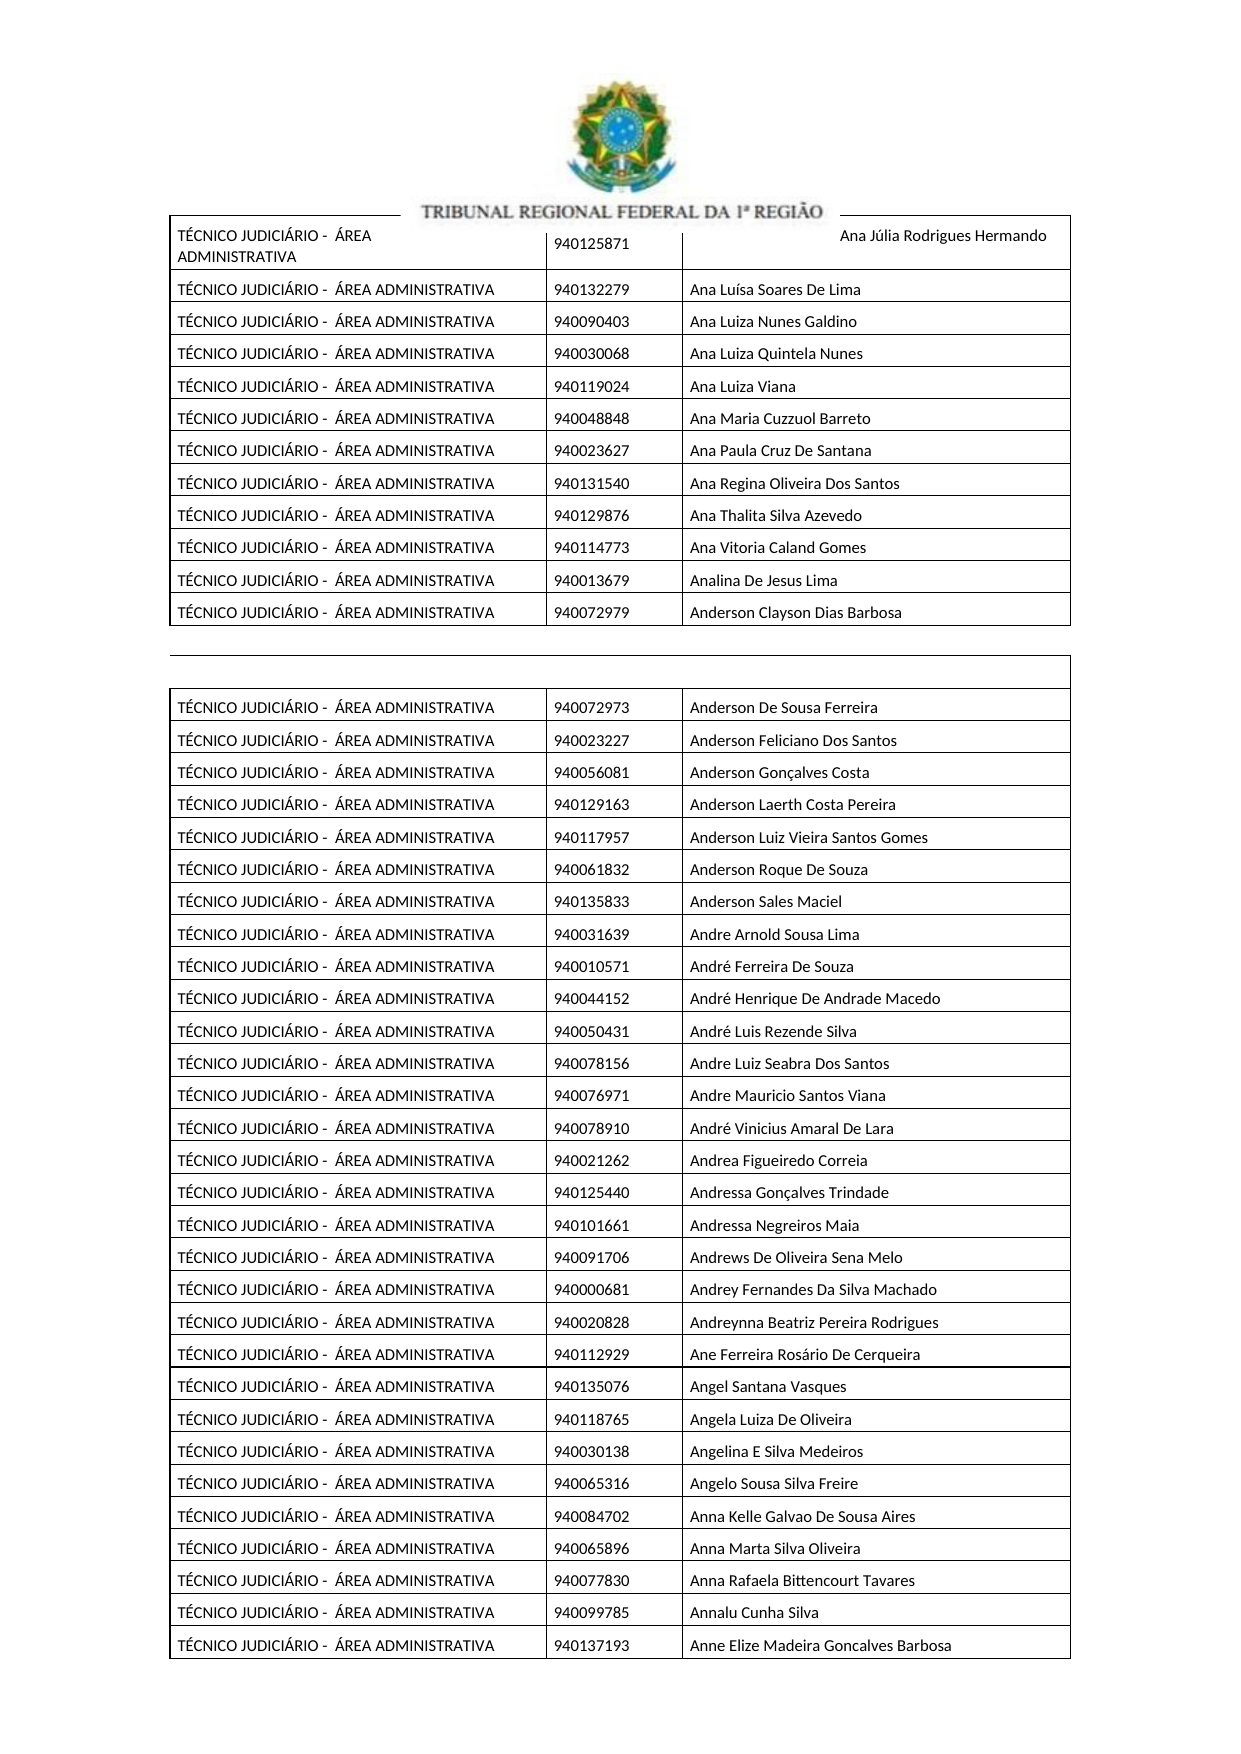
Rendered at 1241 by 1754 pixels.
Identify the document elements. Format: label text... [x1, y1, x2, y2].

table_cell TÉCNICO JUDICIÁRIO - ÁREA ADMINISTRATIVA [171, 1238, 546, 1269]
table_cell TÉCNICO JUDICIÁRIO - ÁREA ADMINISTRATIVA [171, 721, 546, 752]
table_cell 940125440 [547, 1174, 682, 1205]
table_cell TÉCNICO JUDICIÁRIO - ÁREA ADMINISTRATIVA [171, 1368, 546, 1399]
table_cell 940061832 [547, 850, 682, 882]
table_cell Ana Luiza Viana [683, 367, 1070, 398]
table_cell André Ferreira De Souza [683, 947, 1070, 978]
table_cell Andre Mauricio Santos Viana [683, 1077, 1070, 1108]
table_cell TÉCNICO JUDICIÁRIO - ÁREA ADMINISTRATIVA [171, 1529, 546, 1560]
table_cell Anderson Clayson Dias Barbosa [683, 593, 1070, 624]
table_cell 940125871 [547, 233, 682, 269]
table_cell Ana Luísa Soares De Lima [683, 270, 1070, 301]
table_cell Andre Luiz Seabra Dos Santos [683, 1044, 1070, 1076]
table_cell Ana Luiza Nunes Galdino [683, 302, 1070, 333]
table_cell Anderson Feliciano Dos Santos [683, 721, 1070, 752]
table_cell 940023227 [547, 721, 682, 752]
table_cell Anderson Sales Maciel [683, 883, 1070, 914]
table_cell 940056081 [547, 753, 682, 784]
table_cell André Luis Rezende Silva [683, 1012, 1070, 1043]
table_cell 940078910 [547, 1109, 682, 1140]
table_cell 940090403 [547, 302, 682, 333]
table_cell TÉCNICO JUDICIÁRIO - ÁREA ADMINISTRATIVA [171, 561, 546, 592]
table_cell Anna Kelle Galvao De Sousa Aires [683, 1497, 1070, 1528]
table_cell 940132279 [547, 270, 682, 301]
table_cell TÉCNICO JUDICIÁRIO - ÁREA ADMINISTRATIVA [171, 1109, 546, 1140]
table_cell Andre Arnold Sousa Lima [683, 915, 1070, 946]
table_cell TÉCNICO JUDICIÁRIO - ÁREA ADMINISTRATIVA [171, 496, 546, 527]
table_cell Angelina E Silva Medeiros [683, 1432, 1070, 1463]
table_cell TÉCNICO JUDICIÁRIO - ÁREA ADMINISTRATIVA [171, 915, 546, 946]
table_cell André Henrique De Andrade Macedo [683, 980, 1070, 1011]
table_cell TÉCNICO JUDICIÁRIO - ÁREA ADMINISTRATIVA [171, 980, 546, 1011]
table_cell TÉCNICO JUDICIÁRIO - ÁREA ADMINISTRATIVA [171, 1432, 546, 1463]
table_cell Ana Thalita Silva Azevedo [683, 496, 1070, 527]
table_cell 940135833 [547, 883, 682, 914]
table_cell Anderson Roque De Souza [683, 850, 1070, 882]
table_cell TÉCNICO JUDICIÁRIO - ÁREA ADMINISTRATIVA [171, 947, 546, 978]
table_cell TÉCNICO JUDICIÁRIO - ÁREA ADMINISTRATIVA [171, 689, 546, 720]
table_cell Anderson Gonçalves Costa [683, 753, 1070, 784]
table_cell Ane Ferreira Rosário De Cerqueira [683, 1335, 1070, 1366]
table_cell TÉCNICO JUDICIÁRIO - ÁREA ADMINISTRATIVA [171, 399, 546, 430]
table_cell Ana Luiza Quintela Nunes [683, 335, 1070, 366]
table_cell TÉCNICO JUDICIÁRIO - ÁREA ADMINISTRATIVA [171, 1561, 546, 1593]
table_cell Andrey Fernandes Da Silva Machado [683, 1271, 1070, 1302]
table_cell TÉCNICO JUDICIÁRIO - ÁREA ADMINISTRATIVA [171, 1206, 546, 1237]
table_cell TÉCNICO JUDICIÁRIO - ÁREA ADMINISTRATIVA [171, 1012, 546, 1043]
table_cell Anderson Laerth Costa Pereira [683, 786, 1070, 817]
table_cell Anderson De Sousa Ferreira [683, 689, 1070, 720]
table_cell TÉCNICO JUDICIÁRIO - ÁREA ADMINISTRATIVA [171, 270, 546, 301]
table_cell 940065316 [547, 1465, 682, 1496]
table_cell 940131540 [547, 464, 682, 495]
table_cell 940101661 [547, 1206, 682, 1237]
table_cell Andrea Figueiredo Correia [683, 1141, 1070, 1172]
table_cell 940072979 [547, 593, 682, 624]
table_cell TÉCNICO JUDICIÁRIO - ÁREA ADMINISTRATIVA [171, 302, 546, 333]
table_cell Andreynna Beatriz Pereira Rodrigues [683, 1303, 1070, 1334]
table_cell TÉCNICO JUDICIÁRIO - ÁREA ADMINISTRATIVA [171, 367, 546, 398]
table_cell 940010571 [547, 947, 682, 978]
table_cell 940021262 [547, 1141, 682, 1172]
table_cell TÉCNICO JUDICIÁRIO - ÁREA ADMINISTRATIVA [171, 335, 546, 366]
table_cell TÉCNICO JUDICIÁRIO - ÁREA ADMINISTRATIVA [171, 1465, 546, 1496]
table_header NOME [683, 656, 1070, 688]
table_cell 940129163 [547, 786, 682, 817]
table_cell Annalu Cunha Silva [683, 1594, 1070, 1625]
table_cell TÉCNICO JUDICIÁRIO - ÁREA ADMINISTRATIVA [171, 850, 546, 882]
table_cell 940118765 [547, 1400, 682, 1431]
table_cell 940031639 [547, 915, 682, 946]
table_cell André Vinicius Amaral De Lara [683, 1109, 1070, 1140]
table_cell Angel Santana Vasques [683, 1368, 1070, 1399]
table_cell Angelo Sousa Silva Freire [683, 1465, 1070, 1496]
table_cell 940000681 [547, 1271, 682, 1302]
table_cell TÉCNICO JUDICIÁRIO - ÁREA ADMINISTRATIVA [171, 1400, 546, 1431]
table_cell 940030068 [547, 335, 682, 366]
table_cell Ana Paula Cruz De Santana [683, 431, 1070, 463]
table_cell TÉCNICO JUDICIÁRIO - ÁREA ADMINISTRATIVA [171, 464, 546, 495]
table_cell Anna Rafaela Bittencourt Tavares [683, 1561, 1070, 1593]
table_cell 940030138 [547, 1432, 682, 1463]
table_cell TÉCNICO JUDICIÁRIO - ÁREA ADMINISTRATIVA [171, 1626, 546, 1657]
table_cell 940137193 [547, 1626, 682, 1657]
table_cell Andrews De Oliveira Sena Melo [683, 1238, 1070, 1269]
table_cell TÉCNICO JUDICIÁRIO - ÁREA ADMINISTRATIVA [171, 1497, 546, 1528]
table_cell TÉCNICO JUDICIÁRIO - ÁREA ADMINISTRATIVA [171, 1174, 546, 1205]
table_cell TÉCNICO JUDICIÁRIO - ÁREA ADMINISTRATIVA [171, 883, 546, 914]
table_cell TÉCNICO JUDICIÁRIO - ÁREA ADMINISTRATIVA [171, 1594, 546, 1625]
table_cell Ana Júlia Rodrigues Hermando [683, 216, 1070, 269]
table_cell 940050431 [547, 1012, 682, 1043]
table_cell Analina De Jesus Lima [683, 561, 1070, 592]
table_cell 940020828 [547, 1303, 682, 1334]
table_cell TÉCNICO JUDICIÁRIO - ÁREA ADMINISTRATIVA [171, 1044, 546, 1076]
table_cell 940048848 [547, 399, 682, 430]
table_cell 940112929 [547, 1335, 682, 1366]
table_cell 940076971 [547, 1077, 682, 1108]
table_cell TÉCNICO JUDICIÁRIO - ÁREA ADMINISTRATIVA [171, 1271, 546, 1302]
table_cell Anderson Luiz Vieira Santos Gomes [683, 818, 1070, 849]
table_cell Andressa Gonçalves Trindade [683, 1174, 1070, 1205]
table_cell TÉCNICO JUDICIÁRIO - ÁREA ADMINISTRATIVA [171, 753, 546, 784]
table_cell TÉCNICO JUDICIÁRIO - ÁREA ADMINISTRATIVA [171, 1335, 546, 1366]
table_cell TÉCNICO JUDICIÁRIO - ÁREA ADMINISTRATIVA [171, 818, 546, 849]
table_cell 940077830 [547, 1561, 682, 1593]
table_header INSCRIÇÃO [546, 656, 683, 688]
table_cell 940072973 [547, 689, 682, 720]
table_cell TÉCNICO JUDICIÁRIO - ÁREA ADMINISTRATIVA [171, 786, 546, 817]
table_cell 940084702 [547, 1497, 682, 1528]
table_cell 940099785 [547, 1594, 682, 1625]
table_cell TÉCNICO JUDICIÁRIO - ÁREA ADMINISTRATIVA [171, 1303, 546, 1334]
table_cell 940135076 [547, 1368, 682, 1399]
table_cell Anna Marta Silva Oliveira [683, 1529, 1070, 1560]
table_header CARGO [170, 656, 546, 688]
table_cell 940044152 [547, 980, 682, 1011]
table_cell TÉCNICO JUDICIÁRIO - ÁREA ADMINISTRATIVA [171, 529, 546, 560]
table_cell 940091706 [547, 1238, 682, 1269]
table_cell 940013679 [547, 561, 682, 592]
table_cell Ana Vitoria Caland Gomes [683, 529, 1070, 560]
table_cell TÉCNICO JUDICIÁRIO - ÁREA ADMINISTRATIVA [171, 1077, 546, 1108]
table_cell 940114773 [547, 529, 682, 560]
table_cell TÉCNICO JUDICIÁRIO - ÁREA ADMINISTRATIVA [171, 593, 546, 624]
table_cell TÉCNICO JUDICIÁRIO - ÁREA ADMINISTRATIVA [171, 431, 546, 463]
table_cell 940129876 [547, 496, 682, 527]
table_cell Andressa Negreiros Maia [683, 1206, 1070, 1237]
table_cell Ana Maria Cuzzuol Barreto [683, 399, 1070, 430]
table_cell Ana Regina Oliveira Dos Santos [683, 464, 1070, 495]
table_cell 940065896 [547, 1529, 682, 1560]
table_cell 940119024 [547, 367, 682, 398]
table_cell TÉCNICO JUDICIÁRIO - ÁREA ADMINISTRATIVA [171, 216, 546, 269]
table_cell TÉCNICO JUDICIÁRIO - ÁREA ADMINISTRATIVA [171, 1141, 546, 1172]
table_cell 940117957 [547, 818, 682, 849]
table_cell Angela Luiza De Oliveira [683, 1400, 1070, 1431]
table_cell 940023627 [547, 431, 682, 463]
table_cell 940078156 [547, 1044, 682, 1076]
table_cell Anne Elize Madeira Goncalves Barbosa [683, 1626, 1070, 1657]
